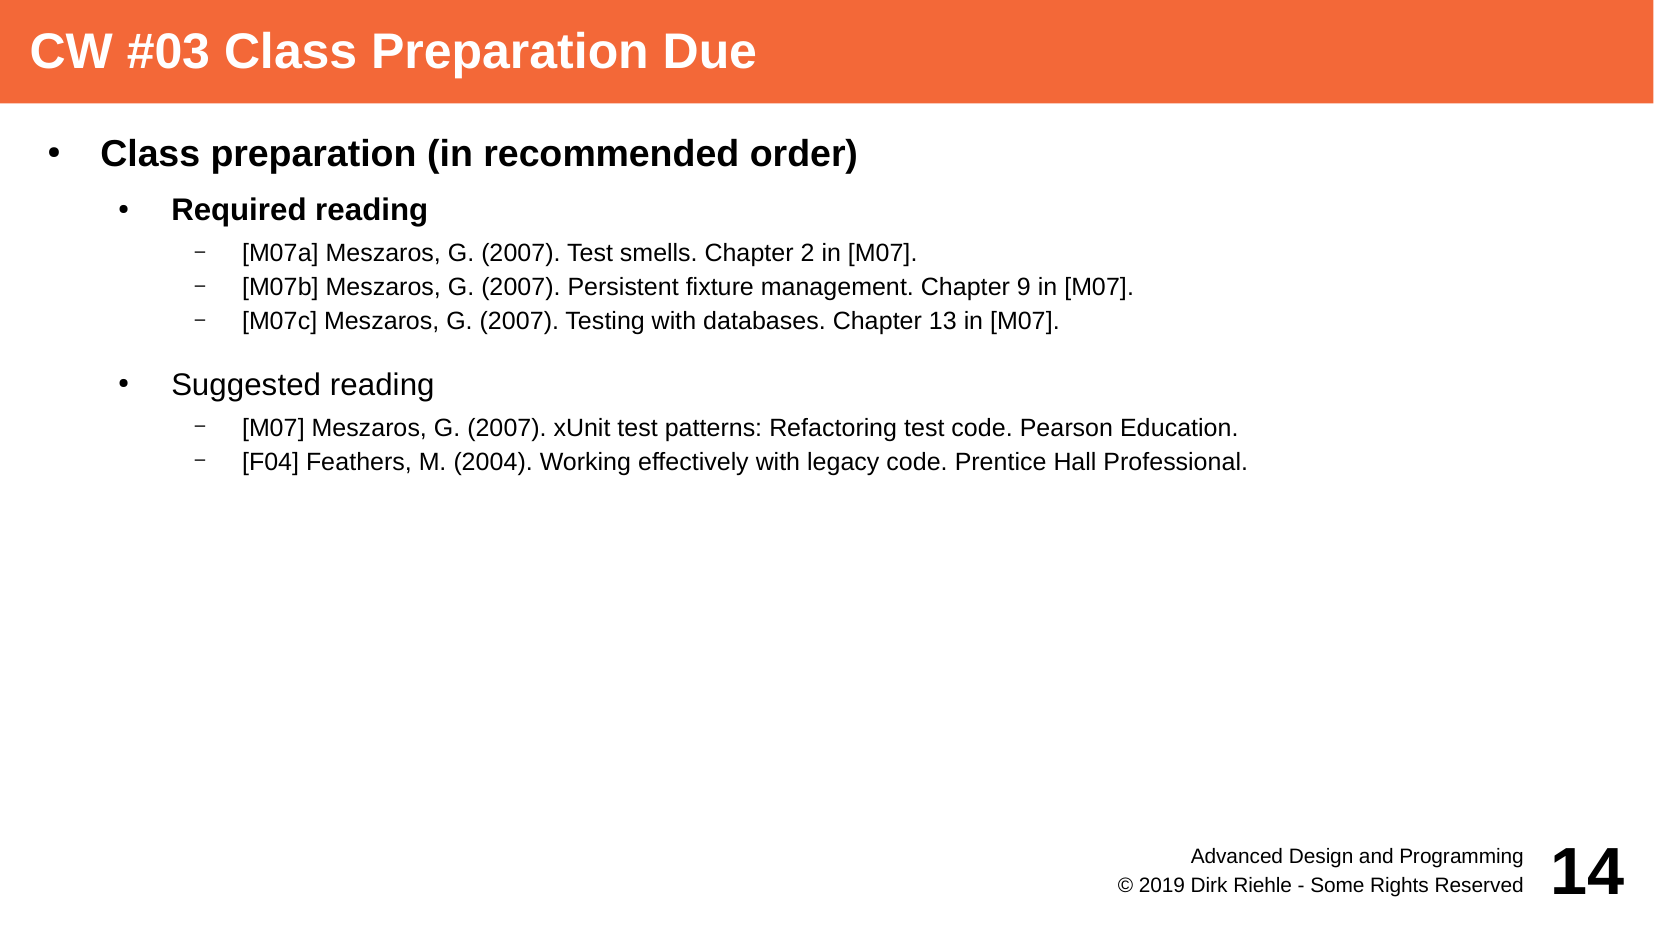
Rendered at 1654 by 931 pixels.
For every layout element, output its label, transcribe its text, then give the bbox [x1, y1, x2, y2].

title CW #03 Class Preparation Due [0, 0, 1654, 104]
list Class preparation (in recommended order) Required reading [M07a] Meszaros, G. (2007). Test smells. Chapter 2 in [M07]. [M07b] Meszaros, G. (2007). Persistent fixture management. Chapter 9 in [M07]. [M07c] Meszaros, G. (2007). Testing with databases. Chapter 13 in [M07]. Suggested reading [M07] Meszaros, G. (2007). xUnit test patterns: Refactoring test code. Pearson Education. [F04] Feathers, M. (2004). Working effectively with legacy code. Prentice Hall Professional. [29, 132, 1625, 813]
